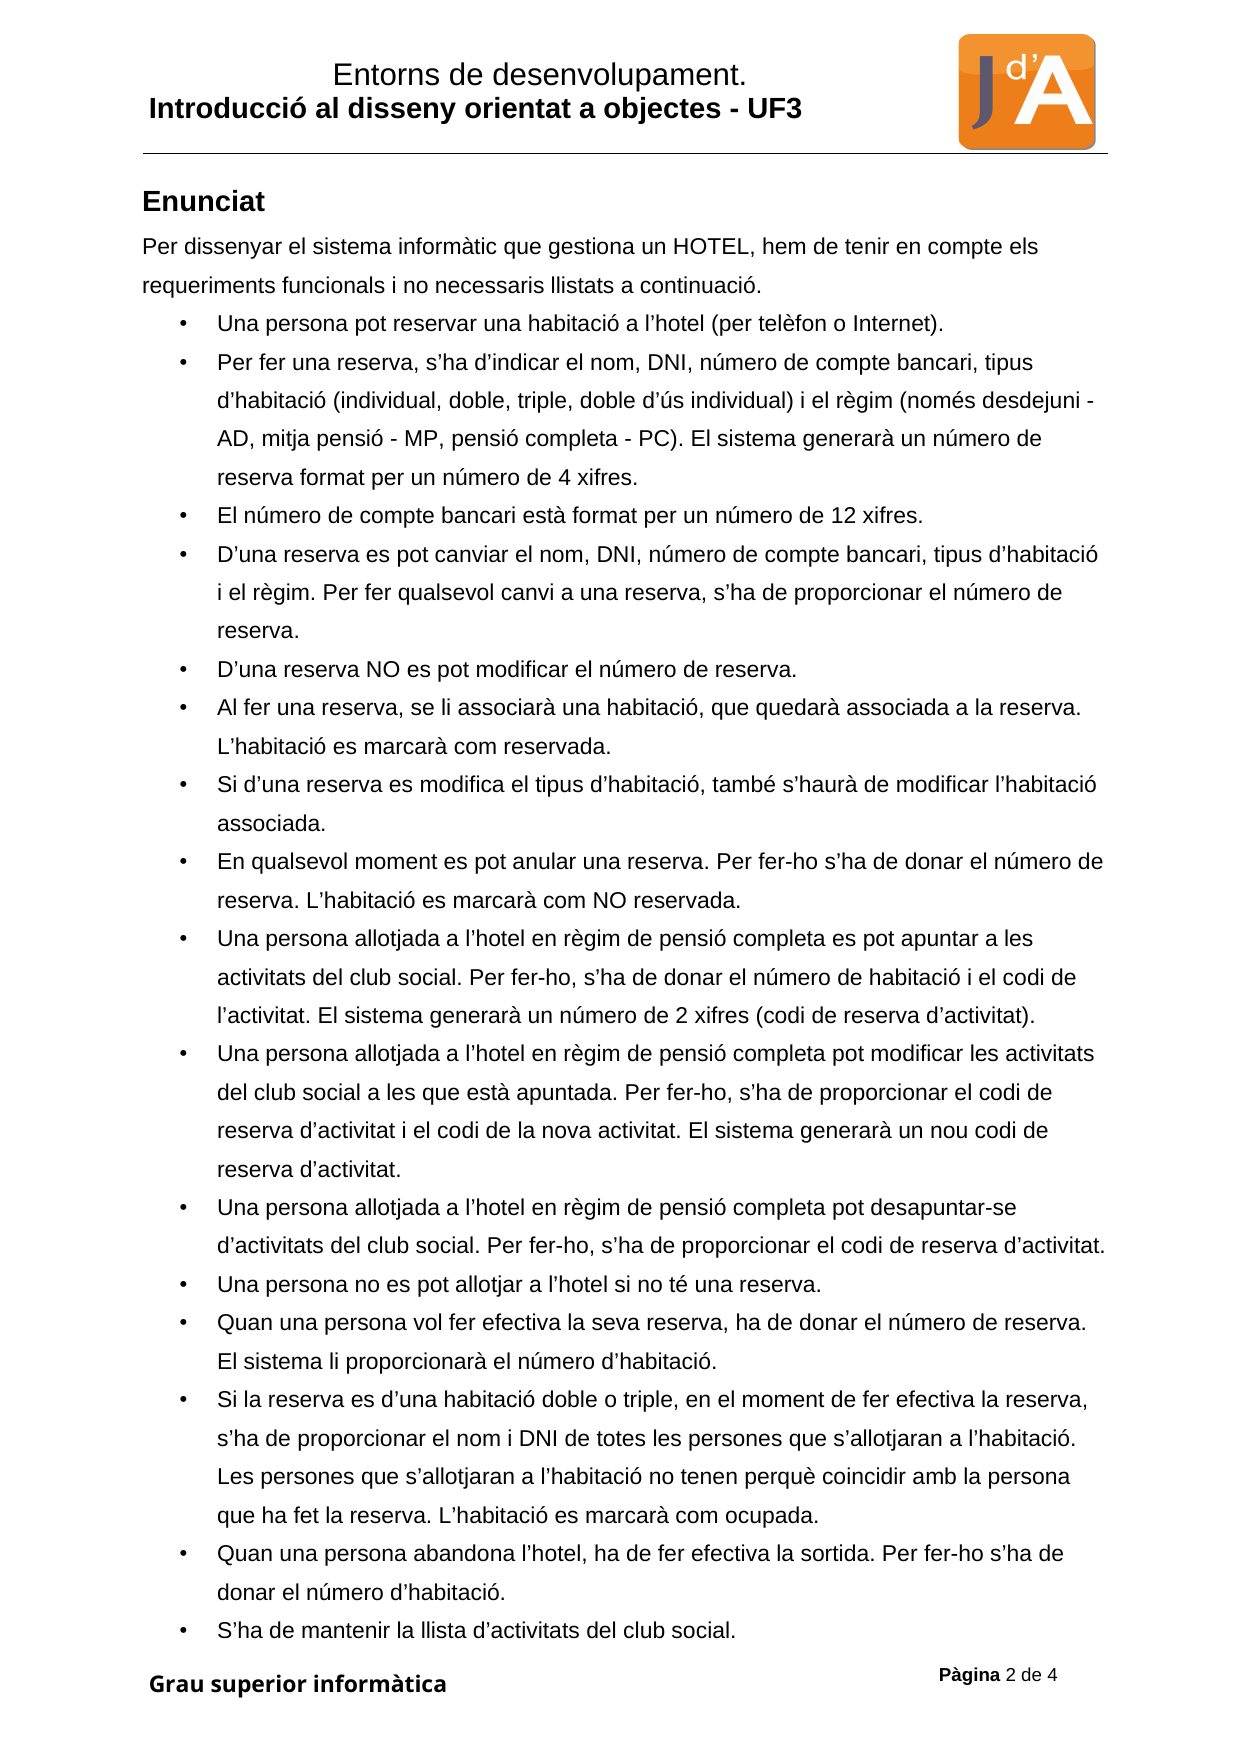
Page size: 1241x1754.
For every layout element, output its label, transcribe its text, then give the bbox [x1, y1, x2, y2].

list Una persona allotjada a l’hotel en règim de pensió completa pot desapuntar-se d’activitats del club social. Per fer-ho, s’ha de proporcionar el codi de reserva d’activitat. [179, 1195, 1107, 1259]
list Quan una persona vol fer efectiva la seva reserva, ha de donar el número de reserva. El sistema li proporcionarà el número d’habitació. [179, 1310, 1107, 1374]
list D’una reserva es pot canviar el nom, DNI, número de compte bancari, tipus d’habitació i el règim. Per fer qualsevol canvi a una reserva, s’ha de proporcionar el número de reserva. [179, 541, 1107, 644]
text Enunciat [142, 185, 1107, 218]
list El número de compte bancari està format per un número de 12 xifres. [179, 503, 1107, 528]
list Una persona allotjada a l’hotel en règim de pensió completa es pot apuntar a les activitats del club social. Per fer-ho, s’ha de donar el número de habitació i el codi de l’activitat. El sistema generarà un número de 2 xifres (codi de reserva d’activitat). [179, 926, 1107, 1028]
list En qualsevol moment es pot anular una reserva. Per fer-ho s’ha de donar el número de reserva. L’habitació es marcarà com NO reservada. [179, 849, 1107, 913]
text Per dissenyar el sistema informàtic que gestiona un HOTEL, hem de tenir en compte els requeriments funcionals i no necessaris llistats a continuació. [142, 234, 1107, 298]
list Al fer una reserva, se li associarà una habitació, que quedarà associada a la reserva. L’habitació es marcarà com reservada. [179, 695, 1107, 759]
list Quan una persona abandona l’hotel, ha de fer efectiva la sortida. Per fer-ho s’ha de donar el número d’habitació. [179, 1541, 1107, 1605]
list Una persona allotjada a l’hotel en règim de pensió completa pot modificar les activitats del club social a les que està apuntada. Per fer-ho, s’ha de proporcionar el codi de reserva d’activitat i el codi de la nova activitat. El sistema generarà un nou codi de reserva d’activitat. [179, 1041, 1107, 1182]
list Per fer una reserva, s’ha d’indicar el nom, DNI, número de compte bancari, tipus d’habitació (individual, doble, triple, doble d’ús individual) i el règim (només desdejuni - AD, mitja pensió - MP, pensió completa - PC). El sistema generarà un número de reserva format per un número de 4 xifres. [179, 349, 1107, 490]
list Si d’una reserva es modifica el tipus d’habitació, també s’haurà de modificar l’habitació associada. [179, 772, 1107, 836]
list D’una reserva NO es pot modificar el número de reserva. [179, 657, 1107, 682]
list Si la reserva es d’una habitació doble o triple, en el moment de fer efectiva la reserva, s’ha de proporcionar el nom i DNI de totes les persones que s’allotjaran a l’habitació. Les persones que s’allotjaran a l’habitació no tenen perquè coincidir amb la persona que ha fet la reserva. L’habitació es marcarà com ocupada. [179, 1387, 1107, 1528]
list S’ha de mantenir la llista d’activitats del club social. [179, 1618, 1107, 1643]
picture [958, 34, 1096, 150]
list Una persona no es pot allotjar a l’hotel si no té una reserva. [179, 1272, 1107, 1297]
list Una persona pot reservar una habitació a l’hotel (per telèfon o Internet). [179, 311, 1107, 336]
